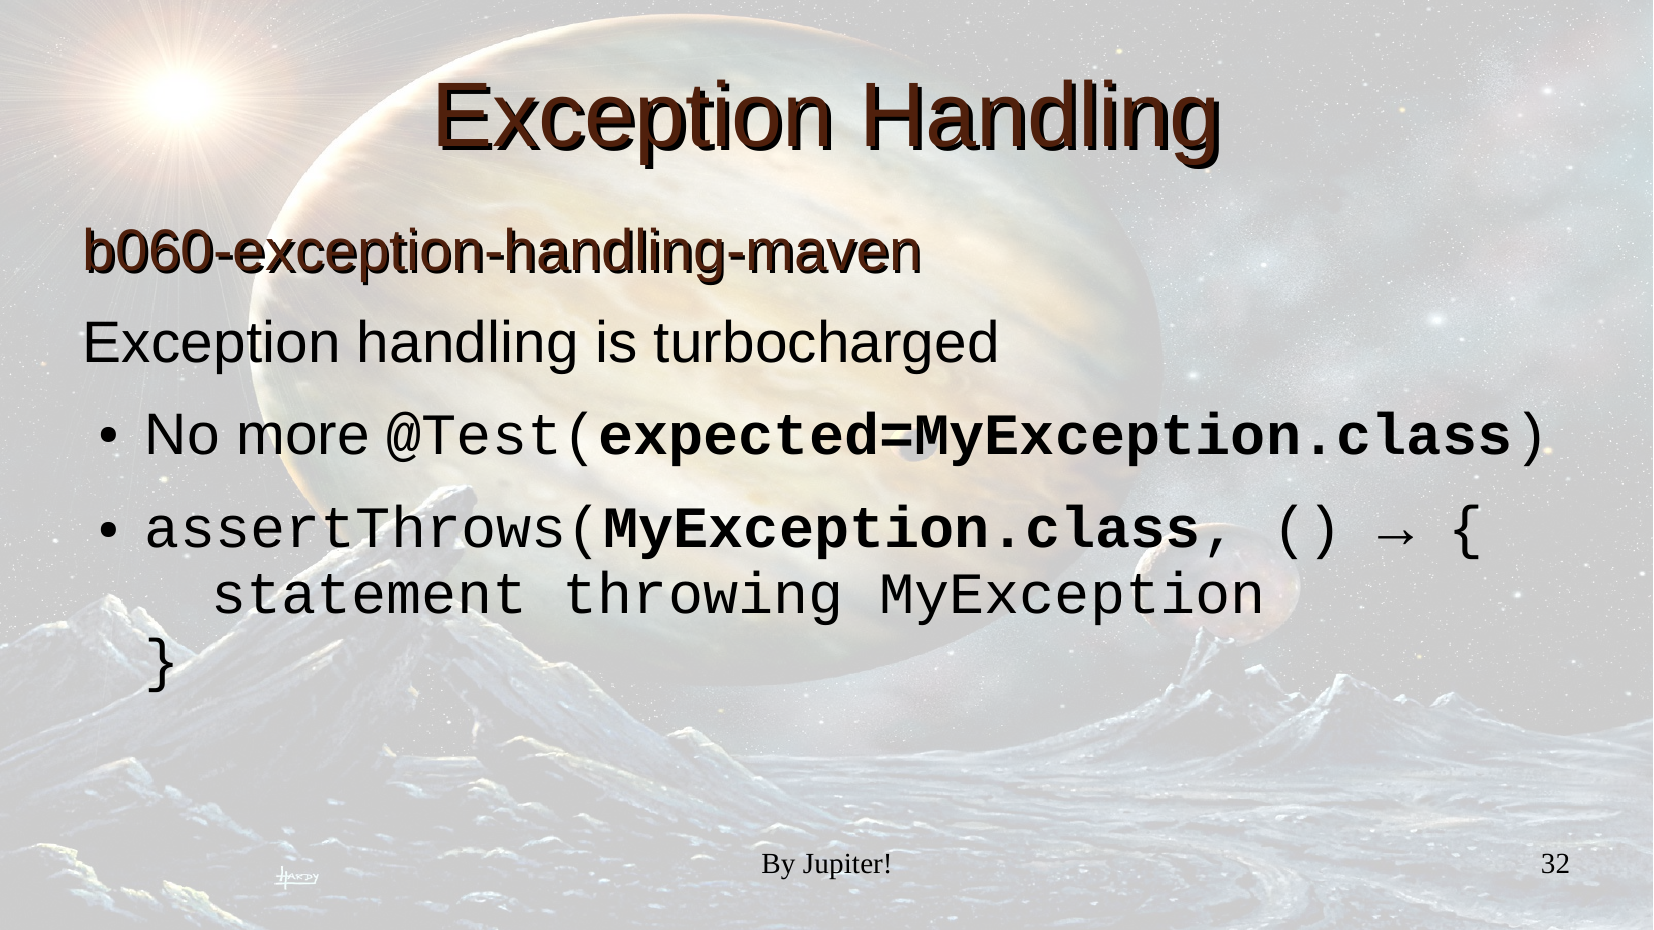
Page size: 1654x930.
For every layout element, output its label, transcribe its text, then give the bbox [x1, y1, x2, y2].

title Exception Handling [82, 37, 1571, 193]
list b060-exception-handling-maven Exception handling is turbocharged No more @Test(expected=MyException.class) assertThrows(MyException.class, () → { statement throwing MyException } [82, 217, 1571, 757]
